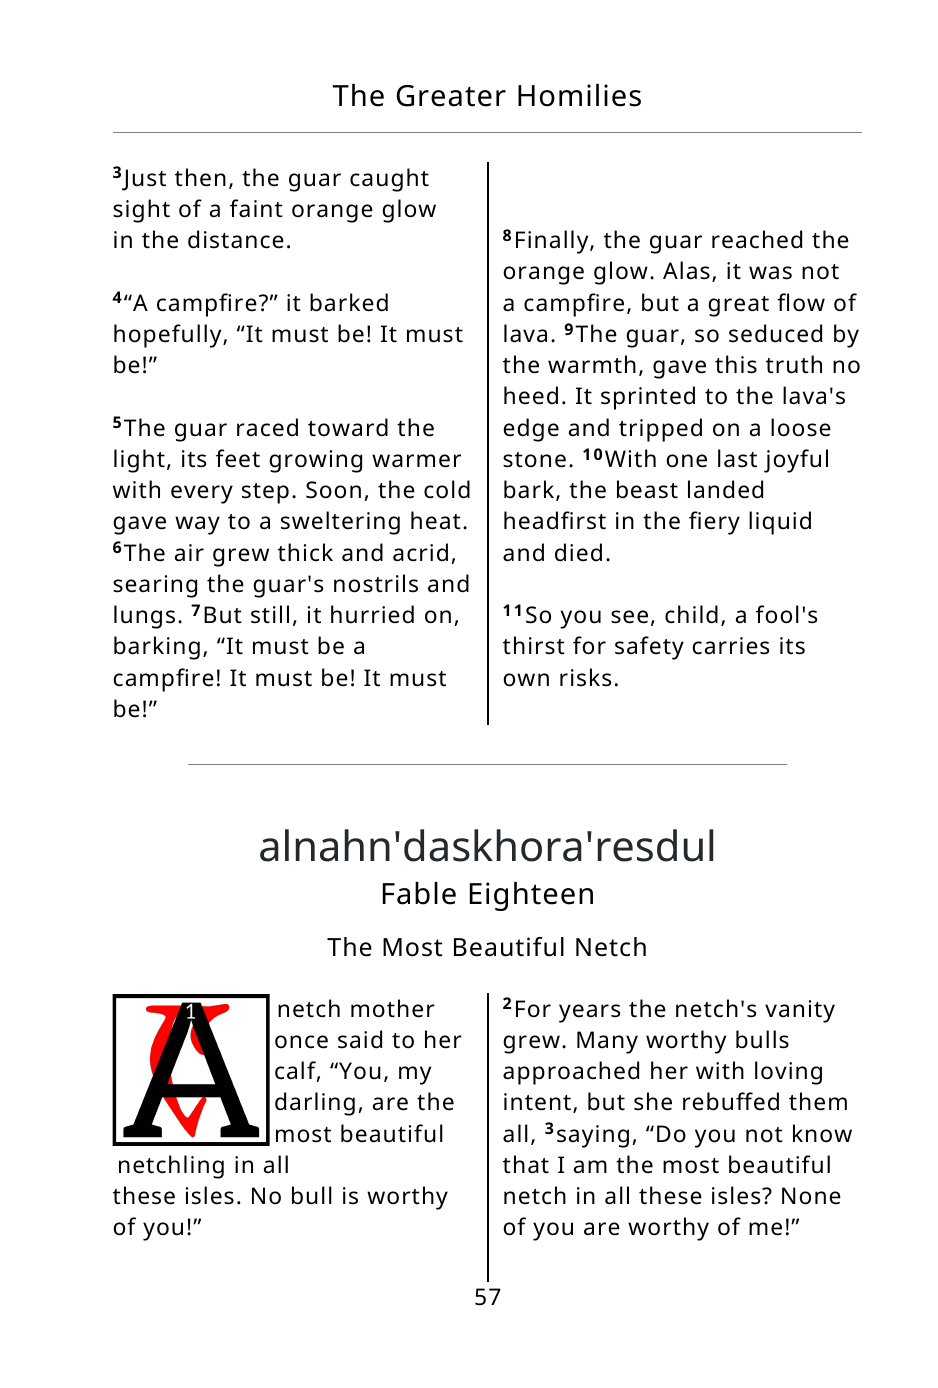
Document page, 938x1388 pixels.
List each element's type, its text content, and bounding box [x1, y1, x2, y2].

text darling, are the [270, 1086, 472, 1118]
text these isles. No bull is worthy of you!” [112, 1180, 472, 1243]
text The Greater Homilies [112, 75, 862, 115]
text 11So you see, child, a fool's thirst for safety carries its own risks. [502, 599, 862, 693]
text calf, “You, my [270, 1055, 472, 1086]
text most beautiful [112, 1118, 472, 1149]
subtitle alnahn'daskhora'resdul [112, 817, 862, 873]
picture [112, 994, 270, 1146]
text netchling in all [112, 1149, 472, 1180]
text 2For years the netch's vanity grew. Many worthy bulls approached her with loving intent, but she rebuffed them all, 3saying, “Do you not know that I am the most beautiful netch in all these isles? None of you are worthy of me!” [502, 993, 862, 1243]
text 3Just then, the guar caught sight of a faint orange glow in the distance. [112, 162, 472, 255]
text 5The guar raced toward the light, its feet growing warmer with every step. Soon, the cold gave way to a sweltering heat. 6The air grew thick and acrid, searing the guar's nostrils and lungs. 7But still, it hurried on, barking, “It must be a campfire! It must be! It must be!” [112, 412, 472, 724]
text netch mother [112, 993, 472, 1024]
text once said to her [270, 1024, 472, 1055]
text Fable Eighteen [112, 873, 862, 913]
text 8Finally, the guar reached the orange glow. Alas, it was not a campfire, but a great flow of lava. 9The guar, so seduced by the warmth, gave this truth no heed. It sprinted to the lava's edge and tripped on a loose stone. 10With one last joyful bark, the beast landed headfirst in the fiery liquid and died. [502, 224, 862, 568]
text 4“A campfire?” it barked hopefully, “It must be! It must be!” [112, 287, 472, 380]
text The Most Beautiful Netch [112, 930, 862, 964]
